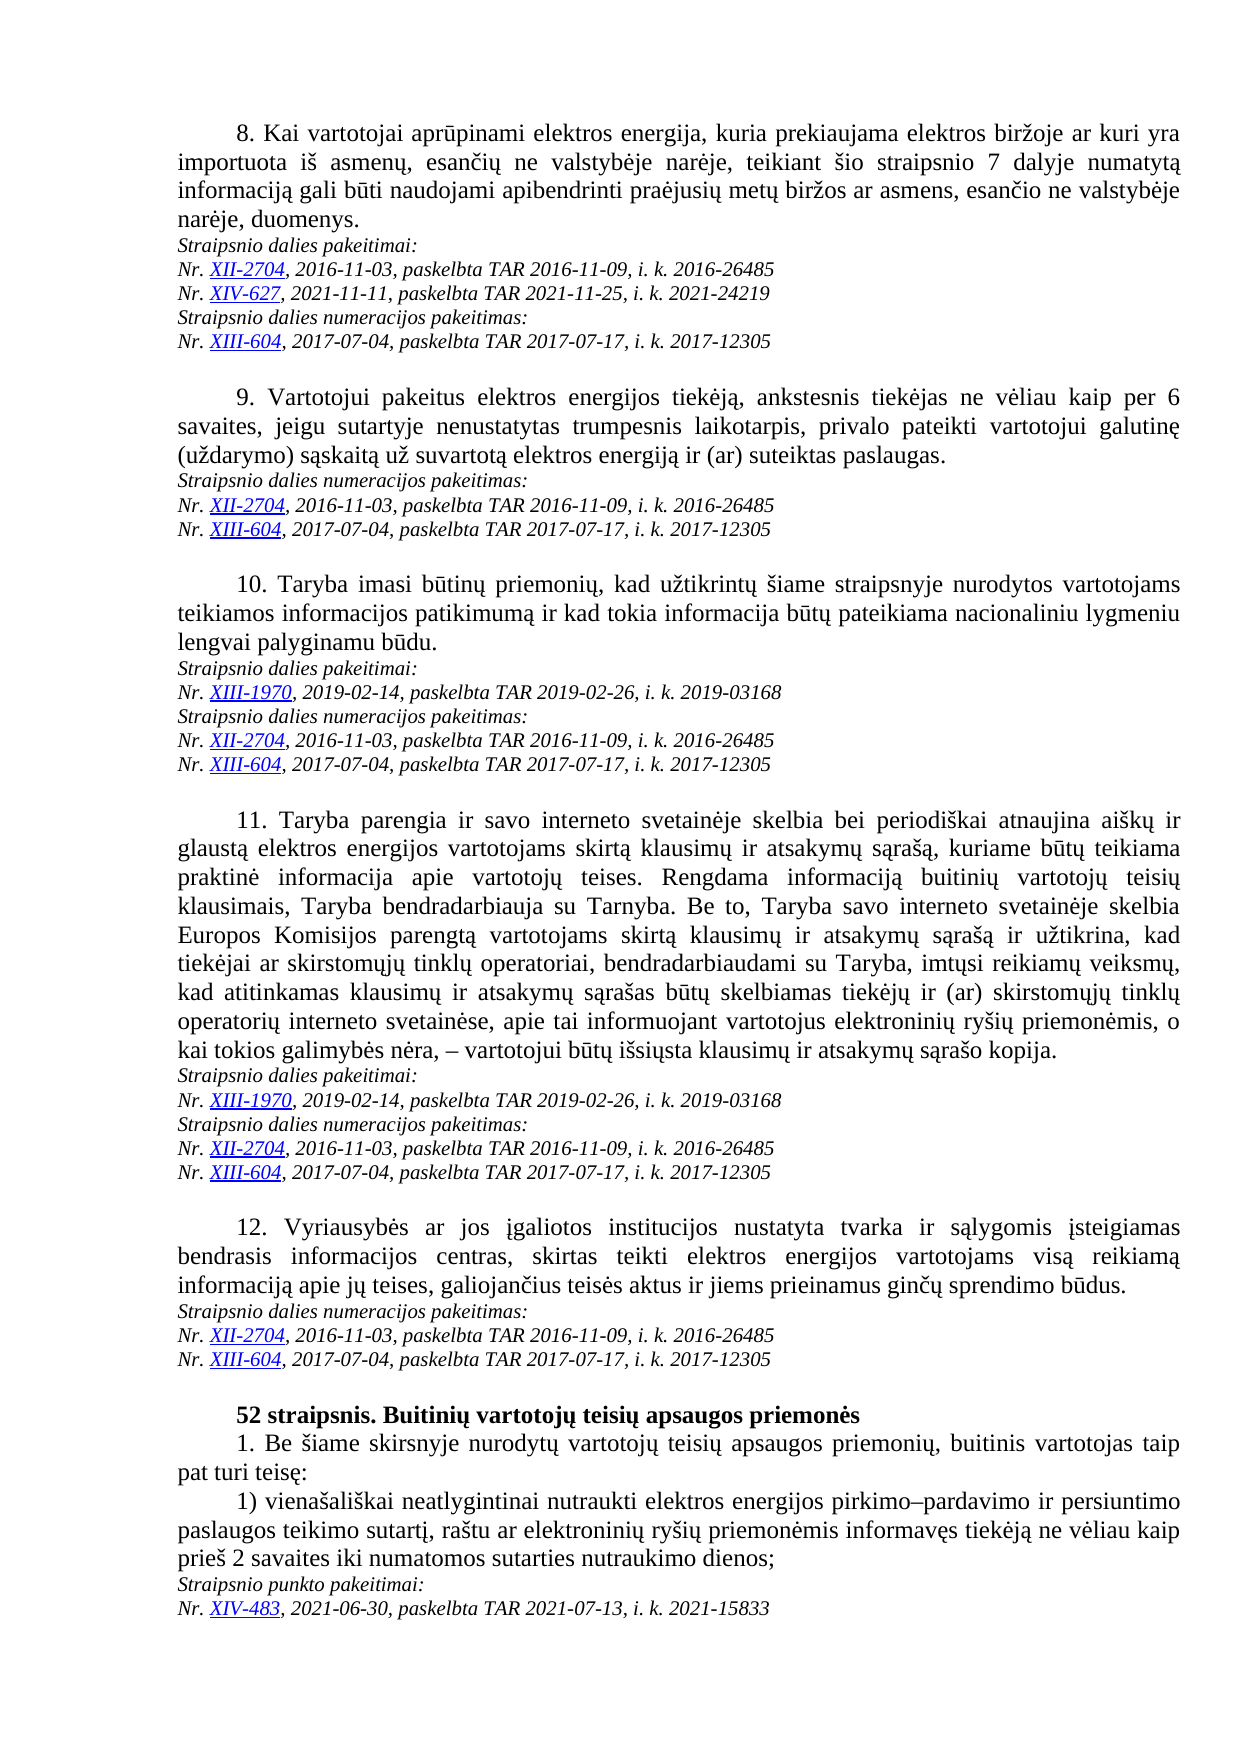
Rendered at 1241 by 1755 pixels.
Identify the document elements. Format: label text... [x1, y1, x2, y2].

text 52 straipsnis. Buitinių vartotojų teisių apsaugos priemonės [177, 1400, 1181, 1428]
text Straipsnio dalies numeracijos pakeitimas: [177, 1299, 1181, 1323]
text Nr. XIII-604, 2017-07-04, paskelbta TAR 2017-07-17, i. k. 2017-12305 [177, 329, 1181, 353]
text Nr. XIV-483, 2021-06-30, paskelbta TAR 2021-07-13, i. k. 2021-15833 [177, 1596, 1181, 1620]
text Straipsnio dalies numeracijos pakeitimas: [177, 305, 1181, 329]
text Nr. XII-2704, 2016-11-03, paskelbta TAR 2016-11-09, i. k. 2016-26485 [177, 1323, 1181, 1347]
text Straipsnio dalies pakeitimai: [177, 656, 1181, 680]
text 10. Taryba imasi būtinų priemonių, kad užtikrintų šiame straipsnyje nurodytos vartotojams teikiamos informacijos patikimumą ir kad tokia informacija būtų pateikiama nacionaliniu lygmeniu lengvai palyginamu būdu. [177, 569, 1181, 656]
text Straipsnio dalies numeracijos pakeitimas: [177, 1112, 1181, 1136]
text 1) vienašališkai neatlygintinai nutraukti elektros energijos pirkimo–pardavimo ir persiuntimo paslaugos teikimo sutartį, raštu ar elektroninių ryšių priemonėmis informavęs tiekėją ne vėliau kaip prieš 2 savaites iki numatomos sutarties nutraukimo dienos; [177, 1486, 1181, 1572]
text Straipsnio dalies numeracijos pakeitimas: [177, 704, 1181, 728]
text Nr. XII-2704, 2016-11-03, paskelbta TAR 2016-11-09, i. k. 2016-26485 [177, 492, 1181, 517]
text Nr. XIII-604, 2017-07-04, paskelbta TAR 2017-07-17, i. k. 2017-12305 [177, 517, 1181, 541]
text Nr. XII-2704, 2016-11-03, paskelbta TAR 2016-11-09, i. k. 2016-26485 [177, 1136, 1181, 1160]
text 8. Kai vartotojai aprūpinami elektros energija, kuria prekiaujama elektros biržoje ar kuri yra importuota iš asmenų, esančių ne valstybėje narėje, teikiant šio straipsnio 7 dalyje numatytą informaciją gali būti naudojami apibendrinti praėjusių metų biržos ar asmens, esančio ne valstybėje narėje, duomenys. [177, 118, 1181, 233]
text 11. Taryba parengia ir savo interneto svetainėje skelbia bei periodiškai atnaujina aiškų ir glaustą elektros energijos vartotojams skirtą klausimų ir atsakymų sąrašą, kuriame būtų teikiama praktinė informacija apie vartotojų teises. Rengdama informaciją buitinių vartotojų teisių klausimais, Taryba bendradarbiauja su Tarnyba. Be to, Taryba savo interneto svetainėje skelbia Europos Komisijos parengtą vartotojams skirtą klausimų ir atsakymų sąrašą ir užtikrina, kad tiekėjai ar skirstomųjų tinklų operatoriai, bendradarbiaudami su Taryba, imtųsi reikiamų veiksmų, kad atitinkamas klausimų ir atsakymų sąrašas būtų skelbiamas tiekėjų ir (ar) skirstomųjų tinklų operatorių interneto svetainėse, apie tai informuojant vartotojus elektroninių ryšių priemonėmis, o kai tokios galimybės nėra, – vartotojui būtų išsiųsta klausimų ir atsakymų sąrašo kopija. [177, 805, 1181, 1063]
text Nr. XIV-627, 2021-11-11, paskelbta TAR 2021-11-25, i. k. 2021-24219 [177, 281, 1181, 305]
text 12. Vyriausybės ar jos įgaliotos institucijos nustatyta tvarka ir sąlygomis įsteigiamas bendrasis informacijos centras, skirtas teikti elektros energijos vartotojams visą reikiamą informaciją apie jų teises, galiojančius teisės aktus ir jiems prieinamus ginčų sprendimo būdus. [177, 1212, 1181, 1299]
text Straipsnio dalies pakeitimai: [177, 233, 1181, 257]
text Straipsnio dalies numeracijos pakeitimas: [177, 468, 1181, 492]
text Straipsnio punkto pakeitimai: [177, 1572, 1181, 1596]
text Nr. XIII-604, 2017-07-04, paskelbta TAR 2017-07-17, i. k. 2017-12305 [177, 1160, 1181, 1184]
text 9. Vartotojui pakeitus elektros energijos tiekėją, ankstesnis tiekėjas ne vėliau kaip per 6 savaites, jeigu sutartyje nenustatytas trumpesnis laikotarpis, privalo pateikti vartotojui galutinę (uždarymo) sąskaitą už suvartotą elektros energiją ir (ar) suteiktas paslaugas. [177, 382, 1181, 468]
text Nr. XIII-604, 2017-07-04, paskelbta TAR 2017-07-17, i. k. 2017-12305 [177, 752, 1181, 776]
text Nr. XII-2704, 2016-11-03, paskelbta TAR 2016-11-09, i. k. 2016-26485 [177, 257, 1181, 281]
text Straipsnio dalies pakeitimai: [177, 1063, 1181, 1087]
text Nr. XIII-604, 2017-07-04, paskelbta TAR 2017-07-17, i. k. 2017-12305 [177, 1347, 1181, 1371]
text Nr. XIII-1970, 2019-02-14, paskelbta TAR 2019-02-26, i. k. 2019-03168 [177, 1087, 1181, 1112]
text Nr. XIII-1970, 2019-02-14, paskelbta TAR 2019-02-26, i. k. 2019-03168 [177, 680, 1181, 704]
text Nr. XII-2704, 2016-11-03, paskelbta TAR 2016-11-09, i. k. 2016-26485 [177, 728, 1181, 752]
text 1. Be šiame skirsnyje nurodytų vartotojų teisių apsaugos priemonių, buitinis vartotojas taip pat turi teisę: [177, 1428, 1181, 1486]
